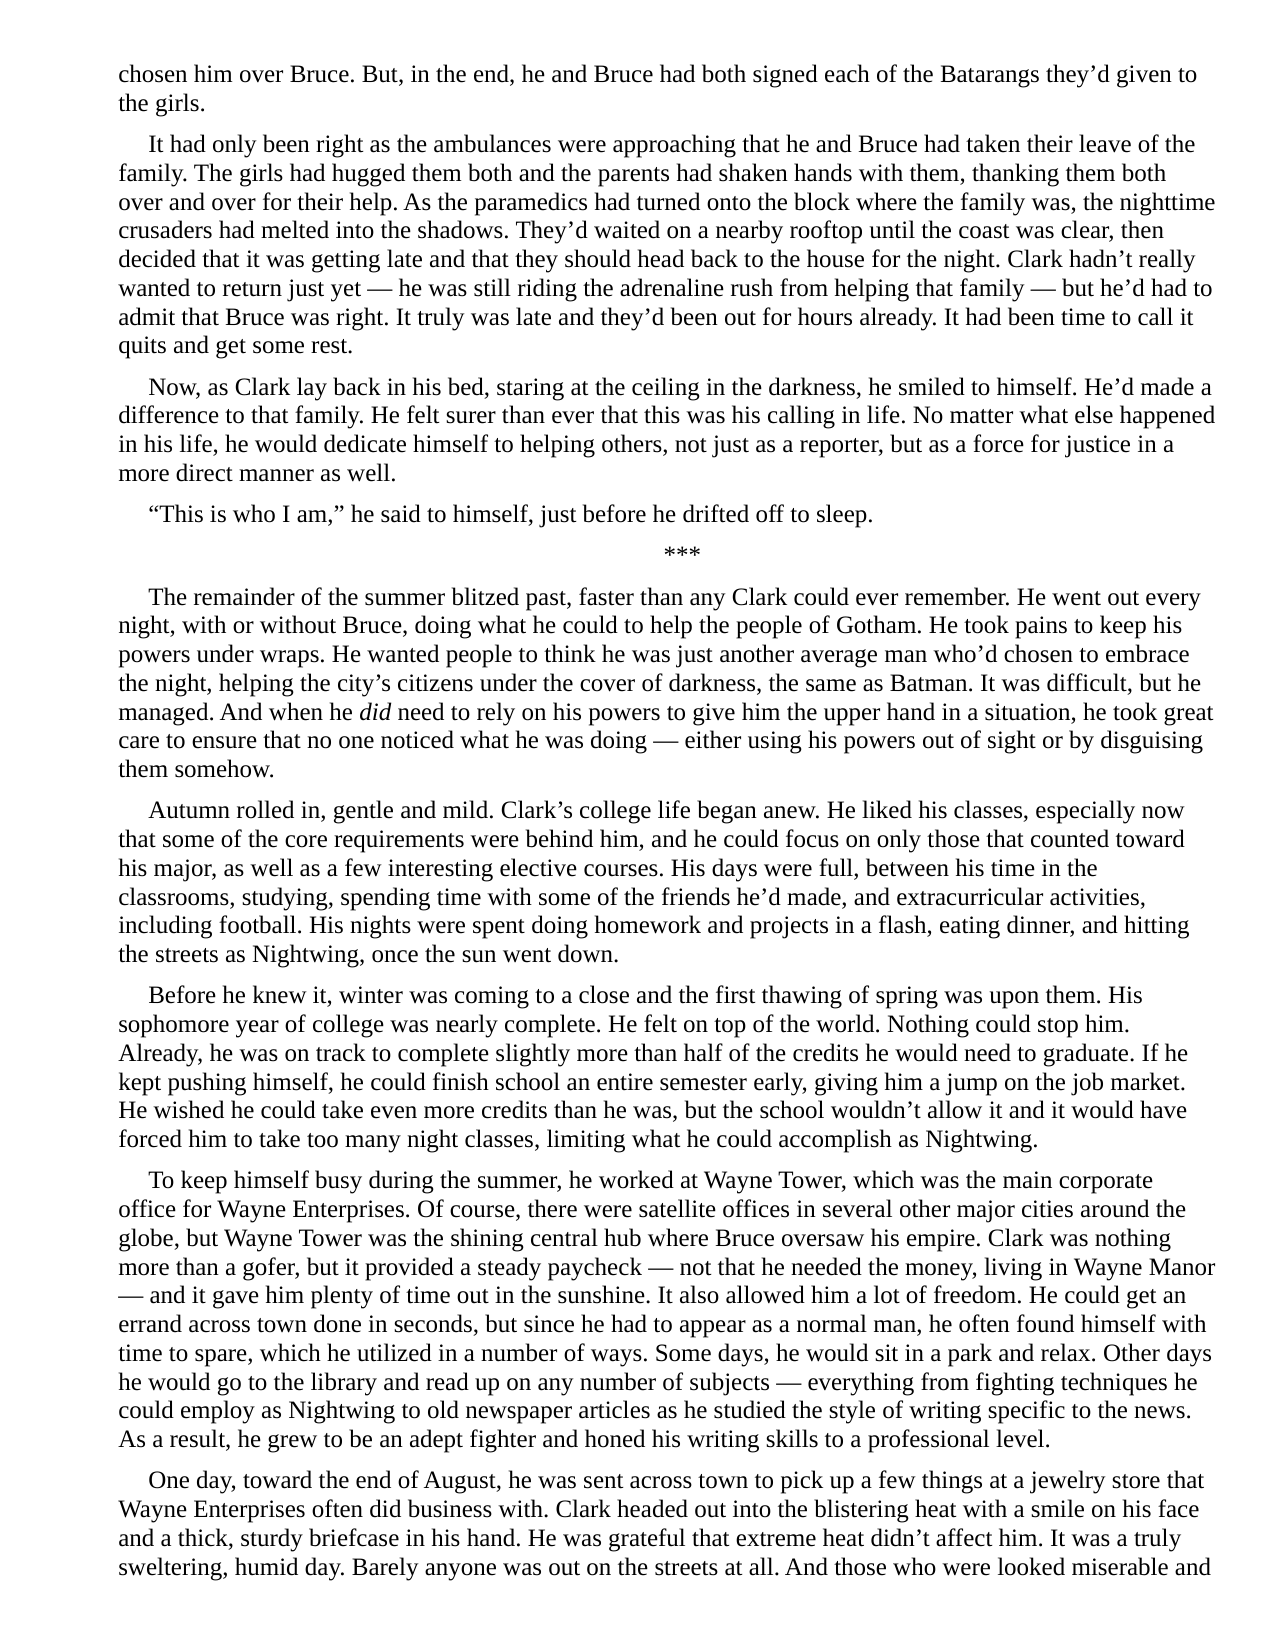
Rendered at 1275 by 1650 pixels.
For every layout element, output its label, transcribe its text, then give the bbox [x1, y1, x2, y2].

text Before he knew it, winter was coming to a close and the first thawing of spring was upon them. His sophomore year of college was nearly complete. He felt on top of the world. Nothing could stop him. Already, he was on track to complete slightly more than half of the credits he would need to graduate. If he kept pushing himself, he could finish school an entire semester early, giving him a jump on the job market. He wished he could take even more credits than he was, but the school wouldn’t allow it and it would have forced him to take too many night classes, limiting what he could accomplish as Nightwing. [118, 980, 1216, 1153]
text chosen him over Bruce. But, in the end, he and Bruce had both signed each of the Batarangs they’d given to the girls. [118, 59, 1216, 117]
text The remainder of the summer blitzed past, faster than any Clark could ever remember. He went out every night, with or without Bruce, doing what he could to help the people of Gotham. He took pains to keep his powers under wraps. He wanted people to think he was just another average man who’d chosen to embrace the night, helping the city’s citizens under the cover of darkness, the same as Batman. It was difficult, but he managed. And when he did need to rely on his powers to give him the upper hand in a situation, he took great care to ensure that no one noticed what he was doing — either using his powers out of sight or by disguising them somehow. [118, 582, 1216, 783]
text “This is who I am,” he said to himself, just before he drifted off to sleep. [118, 499, 1216, 528]
text Autumn rolled in, gentle and mild. Clark’s college life began anew. He liked his classes, especially now that some of the core requirements were behind him, and he could focus on only those that counted toward his major, as well as a few interesting elective courses. His days were full, between his time in the classrooms, studying, spending time with some of the friends he’d made, and extracurricular activities, including football. His nights were spent doing homework and projects in a flash, eating dinner, and hitting the streets as Nightwing, once the sun went down. [118, 795, 1216, 968]
text *** [118, 540, 1216, 569]
text One day, toward the end of August, he was sent across town to pick up a few things at a jewelry store that Wayne Enterprises often did business with. Clark headed out into the blistering heat with a smile on his face and a thick, sturdy briefcase in his hand. He was grateful that extreme heat didn’t affect him. It was a truly sweltering, humid day. Barely anyone was out on the streets at all. And those who were looked miserable and [118, 1465, 1216, 1580]
text It had only been right as the ambulances were approaching that he and Bruce had taken their leave of the family. The girls had hugged them both and the parents had shaken hands with them, thanking them both over and over for their help. As the paramedics had turned onto the block where the family was, the nighttime crusaders had melted into the shadows. They’d waited on a nearby rooftop until the coast was clear, then decided that it was getting late and that they should head back to the house for the night. Clark hadn’t really wanted to return just yet — he was still riding the adrenaline rush from helping that family — but he’d had to admit that Bruce was right. It truly was late and they’d been out for hours already. It had been time to call it quits and get some rest. [118, 129, 1216, 359]
text To keep himself busy during the summer, he worked at Wayne Tower, which was the main corporate office for Wayne Enterprises. Of course, there were satellite offices in several other major cities around the globe, but Wayne Tower was the shining central hub where Bruce oversaw his empire. Clark was nothing more than a gofer, but it provided a steady paycheck — not that he needed the money, living in Wayne Manor — and it gave him plenty of time out in the sunshine. It also allowed him a lot of freedom. He could get an errand across town done in seconds, but since he had to appear as a normal man, he often found himself with time to spare, which he utilized in a number of ways. Some days, he would sit in a park and relax. Other days he would go to the library and read up on any number of subjects — everything from fighting techniques he could employ as Nightwing to old newspaper articles as he studied the style of writing specific to the news. As a result, he grew to be an adept fighter and honed his writing skills to a professional level. [118, 1165, 1216, 1453]
text Now, as Clark lay back in his bed, staring at the ceiling in the darkness, he smiled to himself. He’d made a difference to that family. He felt surer than ever that this was his calling in life. No matter what else happened in his life, he would dedicate himself to helping others, not just as a reporter, but as a force for justice in a more direct manner as well. [118, 372, 1216, 487]
